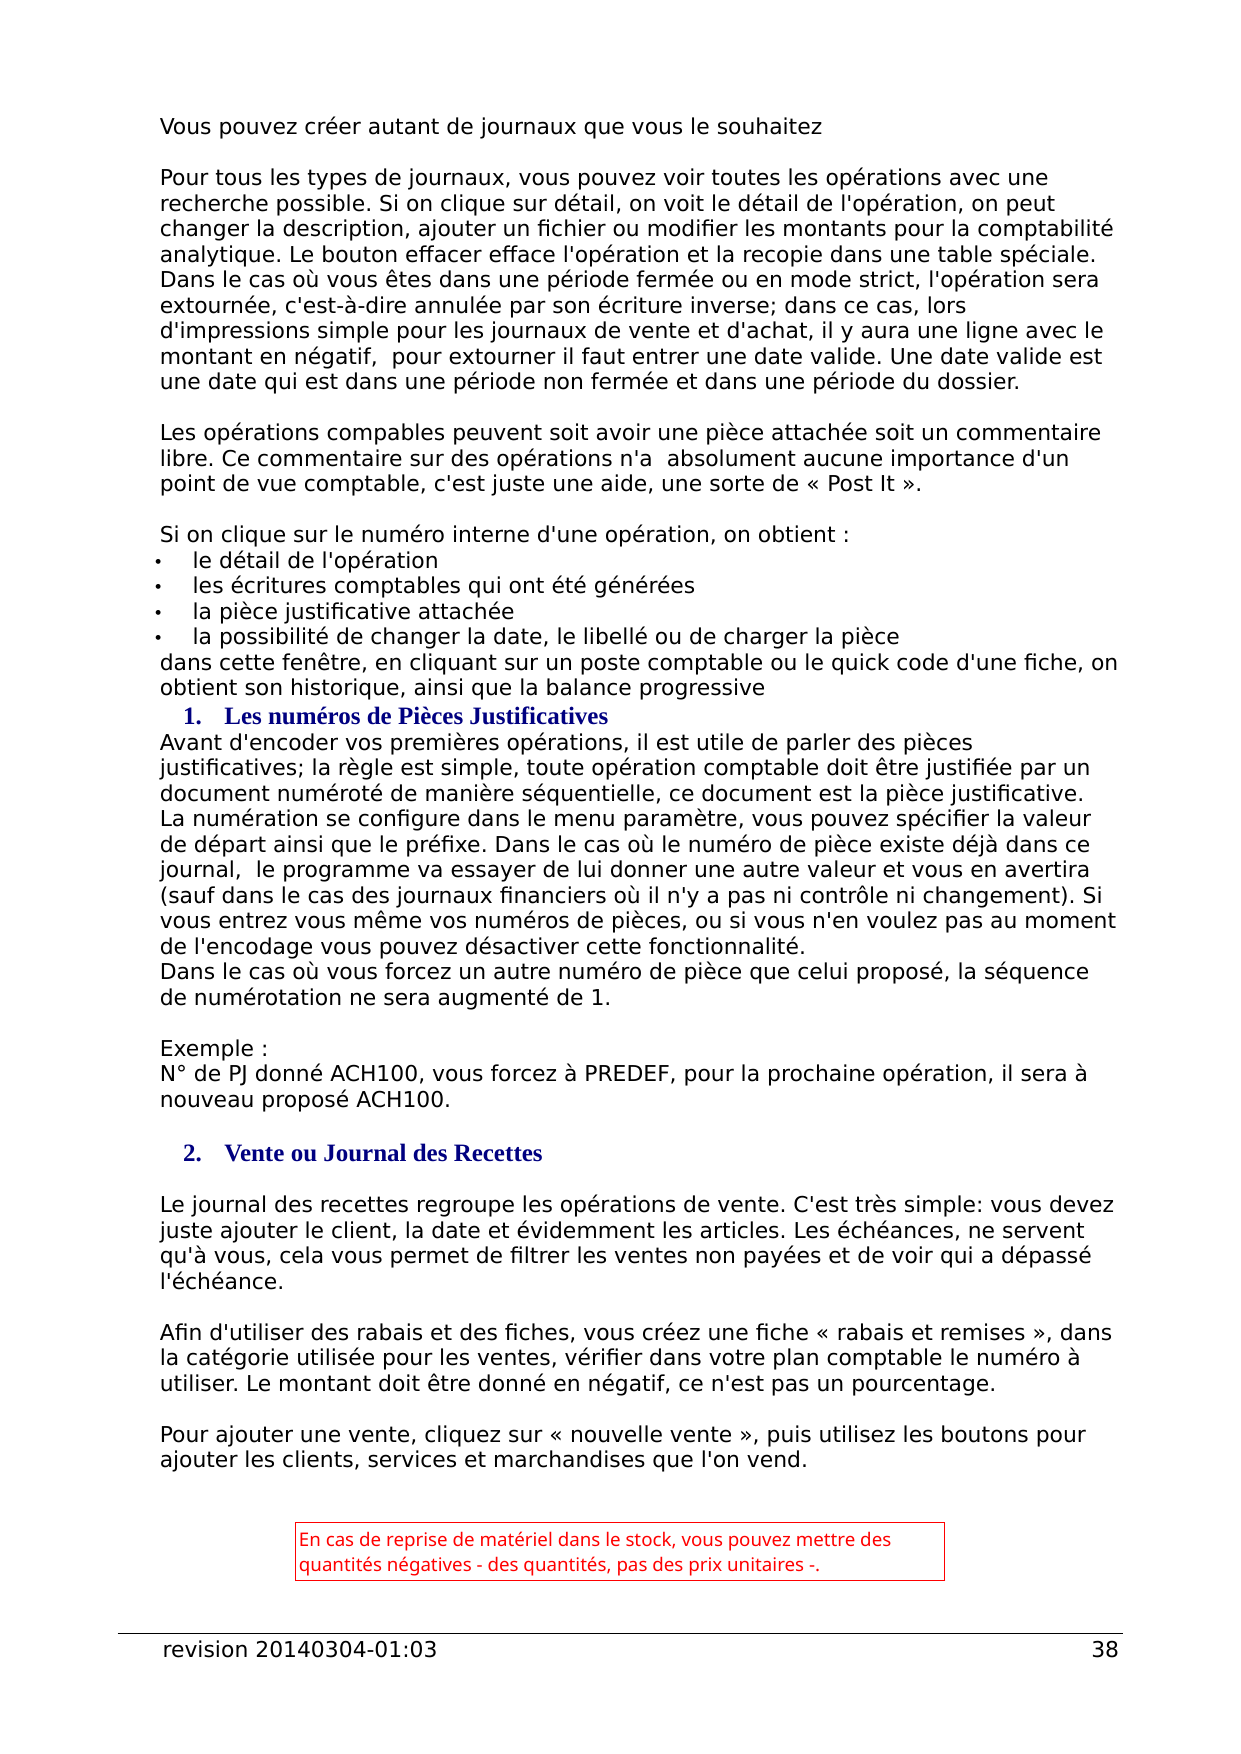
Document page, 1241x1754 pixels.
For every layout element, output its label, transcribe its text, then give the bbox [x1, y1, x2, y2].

text La numération se configure dans le menu paramètre, vous pouvez spécifier la valeur de départ ainsi que le préfixe. Dans le cas où le numéro de pièce existe déjà dans ce journal, le programme va essayer de lui donner une autre valeur et vous en avertira (sauf dans le cas des journaux financiers où il n'y a pas ni contrôle ni changement). Si vous entrez vous même vos numéros de pièces, ou si vous n'en voulez pas au moment de l'encodage vous pouvez désactiver cette fonctionnalité. [159, 806, 1123, 959]
text dans cette fenêtre, en cliquant sur un poste comptable ou le quick code d'une fiche, on obtient son historique, ainsi que la balance progressive [159, 650, 1123, 701]
text Si on clique sur le numéro interne d'une opération, on obtient : [159, 522, 1123, 548]
text Les opérations compables peuvent soit avoir une pièce attachée soit un commentaire libre. Ce commentaire sur des opérations n'a absolument aucune importance d'un point de vue comptable, c'est juste une aide, une sorte de « Post It ». [159, 420, 1123, 497]
text Pour ajouter une vente, cliquez sur « nouvelle vente », puis utilisez les boutons pour ajouter les clients, services et marchandises que l'on vend. [159, 1422, 1123, 1473]
text En cas de reprise de matériel dans le stock, vous pouvez mettre des quantités négatives - des quantités, pas des prix unitaires -. [296, 1523, 944, 1580]
text Avant d'encoder vos premières opérations, il est utile de parler des pièces justificatives; la règle est simple, toute opération comptable doit être justifiée par un document numéroté de manière séquentielle, ce document est la pièce justificative. [159, 730, 1123, 806]
subtitle Les numéros de Pièces Justificatives [177, 701, 1123, 730]
list les écritures comptables qui ont été générées [155, 573, 1123, 599]
text Pour tous les types de journaux, vous pouvez voir toutes les opérations avec une recherche possible. Si on clique sur détail, on voit le détail de l'opération, on peut changer la description, ajouter un fichier ou modifier les montants pour la comptabilité analytique. Le bouton effacer efface l'opération et la recopie dans une table spéciale. Dans le cas où vous êtes dans une période fermée ou en mode strict, l'opération sera extournée, c'est-à-dire annulée par son écriture inverse; dans ce cas, lors d'impressions simple pour les journaux de vente et d'achat, il y aura une ligne avec le montant en négatif, pour extourner il faut entrer une date valide. Une date valide est une date qui est dans une période non fermée et dans une période du dossier. [159, 165, 1123, 395]
list la pièce justificative attachée [155, 599, 1123, 624]
list la possibilité de changer la date, le libellé ou de charger la pièce [155, 624, 1123, 650]
text Dans le cas où vous forcez un autre numéro de pièce que celui proposé, la séquence de numérotation ne sera augmenté de 1. [159, 959, 1123, 1011]
list le détail de l'opération [155, 548, 1123, 573]
text Vous pouvez créer autant de journaux que vous le souhaitez [159, 114, 1123, 139]
text Afin d'utiliser des rabais et des fiches, vous créez une fiche « rabais et remises », dans la catégorie utilisée pour les ventes, vérifier dans votre plan comptable le numéro à utiliser. Le montant doit être donné en négatif, ce n'est pas un pourcentage. [159, 1320, 1123, 1397]
text Le journal des recettes regroupe les opérations de vente. C'est très simple: vous devez juste ajouter le client, la date et évidemment les articles. Les échéances, ne servent qu'à vous, cela vous permet de filtrer les ventes non payées et de voir qui a dépassé l'échéance. [159, 1192, 1123, 1294]
subtitle Vente ou Journal des Recettes [177, 1138, 1123, 1167]
text N° de PJ donné ACH100, vous forcez à PREDEF, pour la prochaine opération, il sera à nouveau proposé ACH100. [159, 1062, 1123, 1113]
text Exemple : [159, 1036, 1123, 1062]
